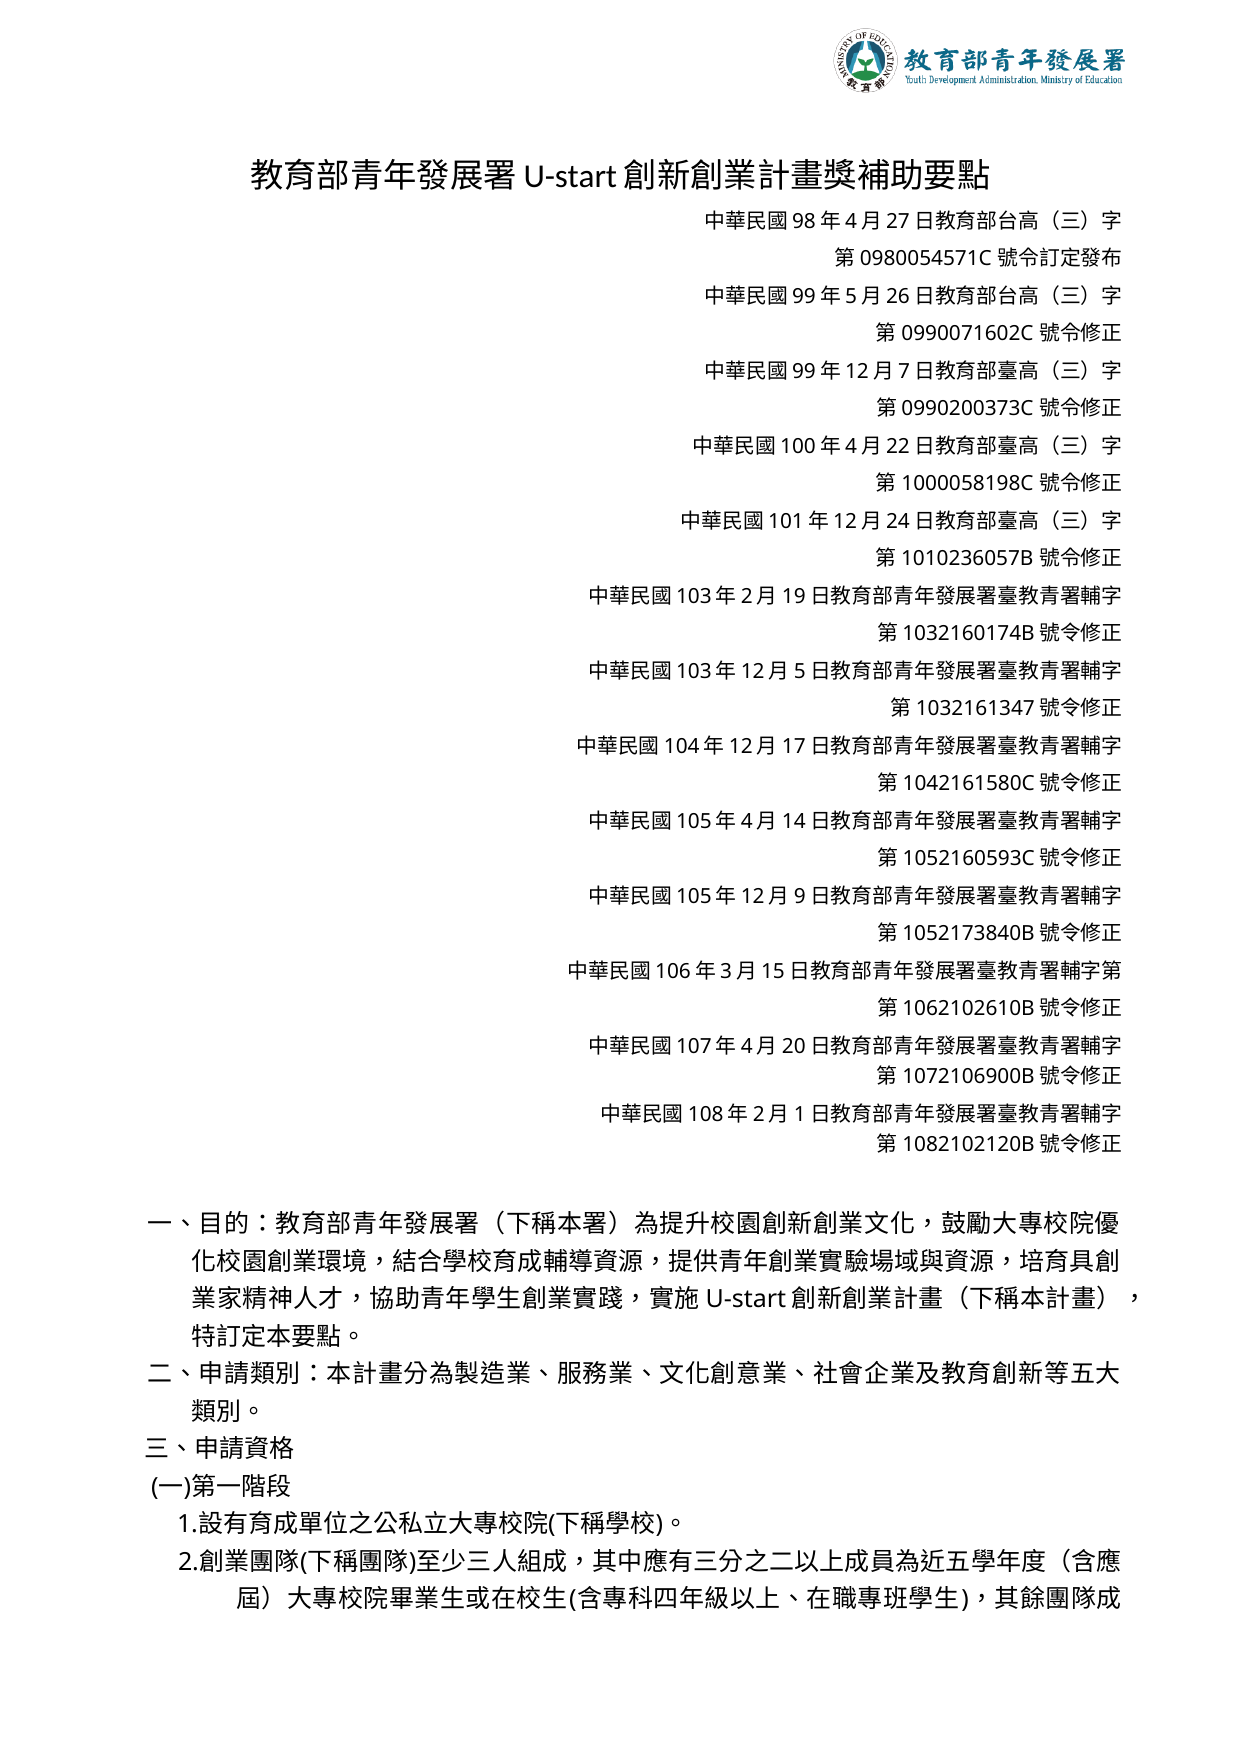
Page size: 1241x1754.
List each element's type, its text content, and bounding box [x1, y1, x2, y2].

text 2.創業團隊(下稱團隊)至少三人組成，其中應有三分之二以上成員為近五學年度（含應屆）大專校院畢業生或在校生(含專科四年級以上、在職專班學生)，其餘團隊成 [144, 1540, 1122, 1615]
text 第1052160593C號令修正 [118, 834, 1122, 872]
text 第 1010236057B 號令修正 [118, 534, 1122, 572]
text 中華民國99年5月26日教育部台高（三）字 [118, 272, 1122, 309]
text 中華民國100年4月22日教育部臺高（三）字 [118, 422, 1122, 459]
text 第1032161347號令修正 [118, 684, 1122, 722]
text 中華民國98年4月27日教育部台高（三）字 [118, 197, 1122, 234]
text 第1062102610B號令修正 [118, 984, 1122, 1022]
text 第 0980054571C 號令訂定發布 [118, 234, 1122, 272]
text 第0990200373C 號令修正 [118, 384, 1122, 422]
text 教育部青年發展署U-start創新創業計畫獎補助要點 [118, 149, 1122, 197]
text 中華民國107年4月20日教育部青年發展署臺教青署輔字 [118, 1022, 1122, 1059]
text 第1042161580C號令修正 [118, 759, 1122, 797]
text 中華民國103年12月5日教育部青年發展署臺教青署輔字 [118, 647, 1122, 684]
text 中華民國105年4月14日教育部青年發展署臺教青署輔字 [118, 797, 1122, 834]
text 中華民國103年2月19日教育部青年發展署臺教青署輔字 [118, 572, 1122, 609]
text 三、申請資格 [144, 1428, 1122, 1465]
text 中華民國106年3月15日教育部青年發展署臺教青署輔字第 [118, 947, 1122, 984]
text 第 1072106900B號令修正 [118, 1059, 1122, 1090]
text 第1032160174B號令修正 [118, 609, 1122, 647]
text 中華民國104年12月17日教育部青年發展署臺教青署輔字 [118, 722, 1122, 759]
text 中華民國101年12月24日教育部臺高（三）字 [118, 497, 1122, 534]
text 第1052173840B號令修正 [118, 909, 1122, 947]
text 第 1082102120B號令修正 [118, 1127, 1122, 1157]
text 中華民國99年12月7日教育部臺高（三）字 [118, 347, 1122, 384]
text 中華民國108年2月1日教育部青年發展署臺教青署輔字 [118, 1090, 1122, 1127]
text 二、申請類別：本計畫分為製造業、服務業、文化創意業、社會企業及教育創新等五大類別。 [147, 1353, 1122, 1428]
text (一)第一階段 [144, 1465, 1122, 1503]
picture [826, 23, 1131, 97]
text 一、目的：教育部青年發展署（下稱本署）為提升校園創新創業文化，鼓勵大專校院優化校園創業環境，結合學校育成輔導資源，提供青年創業實驗場域與資源，培育具創業家精神人才，協助青年學生創業實踐，實施U-start創新創業計畫（下稱本計畫），特訂定本要點。 [147, 1203, 1122, 1353]
text 第 0990071602C 號令修正 [118, 309, 1122, 347]
text 1.設有育成單位之公私立大專校院(下稱學校)。 [144, 1503, 1122, 1540]
text 中華民國105年12月9日教育部青年發展署臺教青署輔字 [118, 872, 1122, 909]
text 第 1000058198C 號令修正 [118, 459, 1122, 497]
